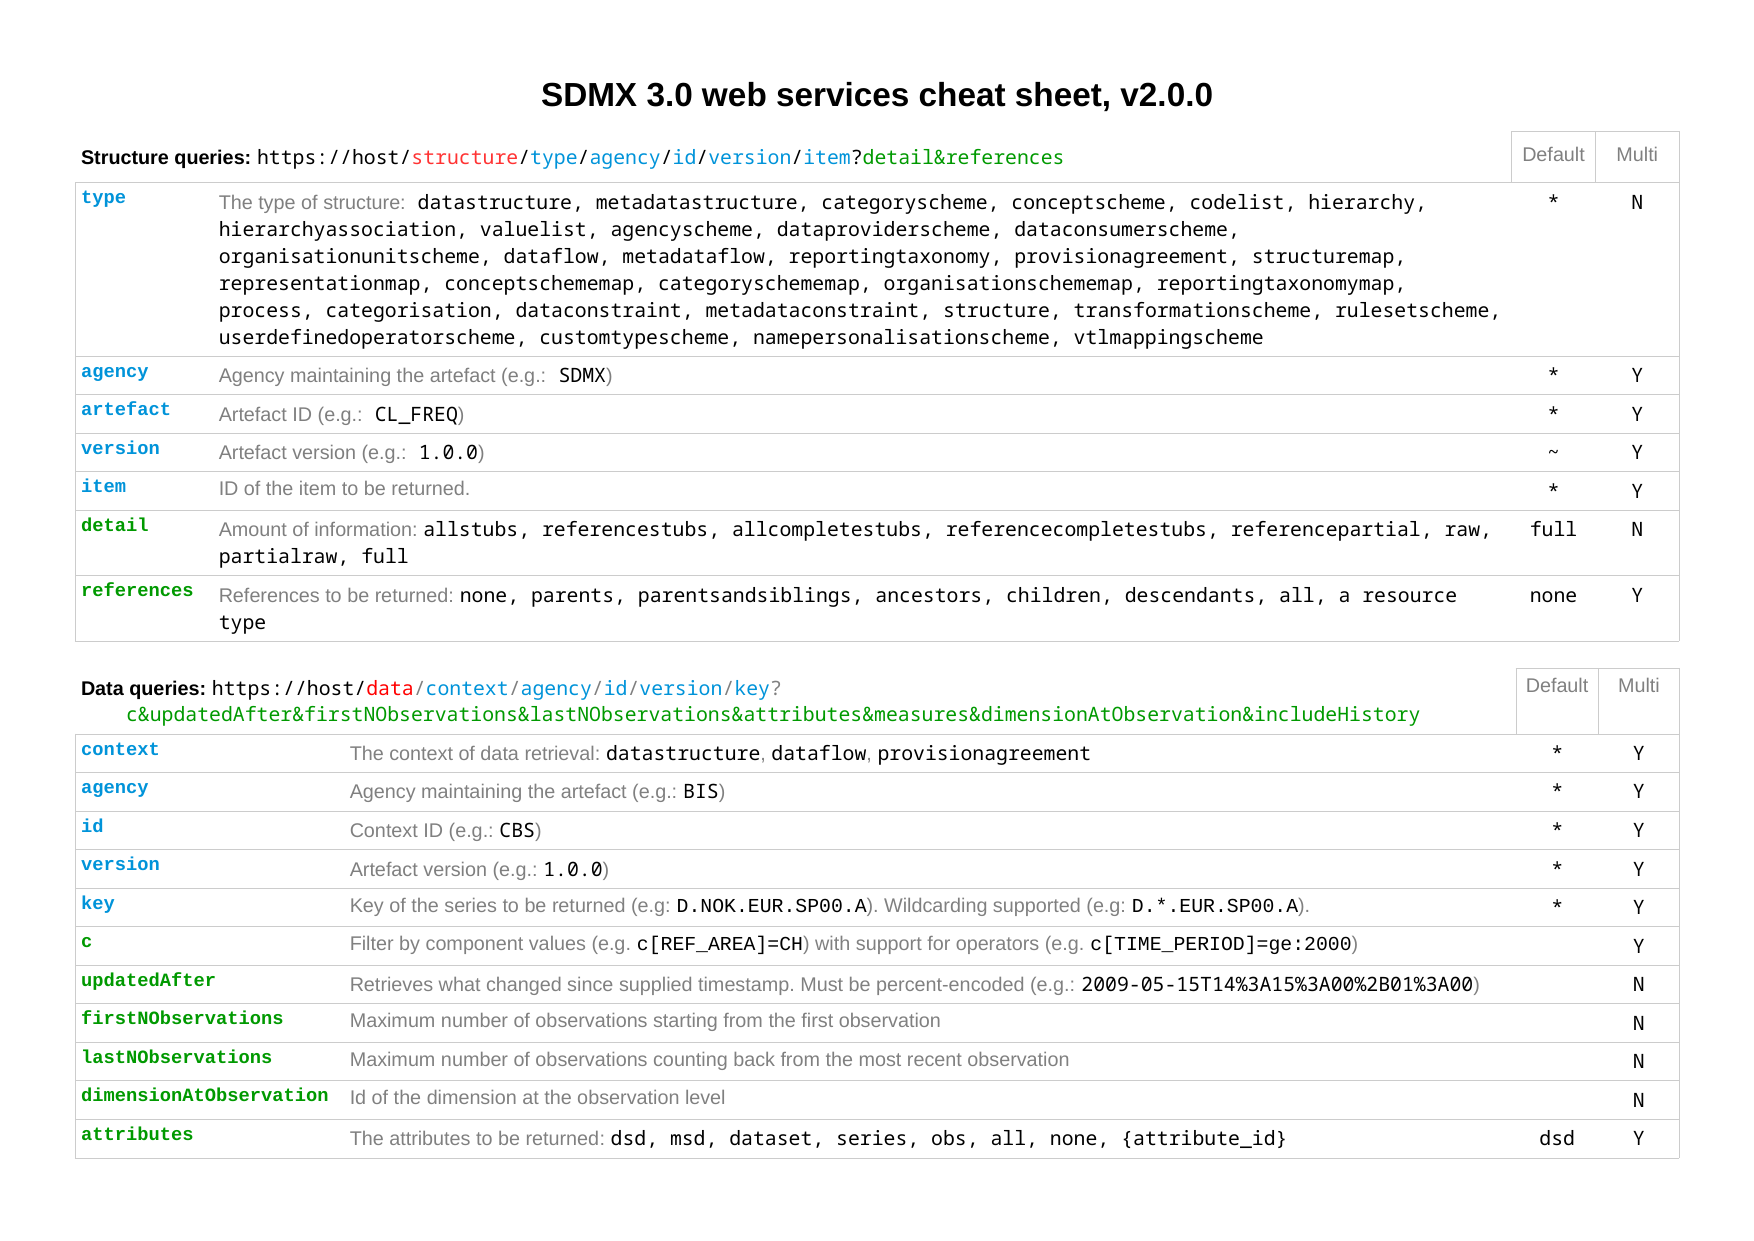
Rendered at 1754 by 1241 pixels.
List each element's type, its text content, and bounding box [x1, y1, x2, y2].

table_cell [1516, 1004, 1598, 1042]
table_cell attributes [76, 1120, 344, 1157]
table_cell Retrieves what changed since supplied timestamp. Must be percent-encoded (e.g.: 2009-05-15T14%3A15%3A00%2B01%3A00) [344, 966, 1516, 1003]
table_cell N [1598, 1004, 1679, 1042]
table_cell id [76, 812, 344, 849]
table_cell The context of data retrieval: datastructure, dataflow, provisionagreement [344, 735, 1516, 772]
table_cell artefact [76, 395, 213, 433]
table_cell * [1516, 850, 1598, 888]
table_cell Filter by component values (e.g. c[REF_AREA]=CH) with support for operators (e.g. c[TIME_PERIOD]=ge:2000) [344, 927, 1516, 965]
table_cell dimensionAtObservation [76, 1081, 344, 1119]
table_header Default [1517, 669, 1598, 733]
table_cell The attributes to be returned: dsd, msd, dataset, series, obs, all, none, {attribute_id} [344, 1120, 1516, 1157]
table_cell * [1511, 357, 1595, 394]
table_cell none [1511, 576, 1595, 641]
table_cell dsd [1516, 1120, 1598, 1157]
table_cell [1516, 1081, 1598, 1119]
table_cell key [76, 889, 344, 926]
table_cell Y [1598, 773, 1679, 811]
table_cell Y [1598, 1120, 1679, 1157]
table_cell Maximum number of observations starting from the first observation [344, 1004, 1516, 1042]
table_header Data queries: https://host/data/context/agency/id/version/key?c&updatedAfter&firstNObservations&lastNObservations&attributes&measures&dimensionAtObservation&includeHistory [75, 668, 1516, 733]
table_cell Maximum number of observations counting back from the most recent observation [344, 1043, 1516, 1080]
table_cell * [1516, 889, 1598, 926]
table_cell [1516, 966, 1598, 1003]
table_cell context [76, 735, 344, 772]
table_header Multi [1596, 132, 1679, 182]
table_header Multi [1599, 669, 1679, 733]
table_cell [1516, 1043, 1598, 1080]
table_cell N [1598, 1043, 1679, 1080]
table_cell * [1511, 183, 1595, 356]
table_cell N [1598, 966, 1679, 1003]
table_cell full [1511, 511, 1595, 575]
table_cell item [76, 472, 213, 510]
table_cell type [76, 183, 213, 356]
table_header Structure queries: https://host/structure/type/agency/id/version/item?detail&references [75, 131, 1511, 182]
table_cell The type of structure: datastructure, metadatastructure, categoryscheme, conceptscheme, codelist, hierarchy, hierarchyassociation, valuelist, agencyscheme, dataproviderscheme, dataconsumerscheme, organisationunitscheme, dataflow, metadataflow, reportingtaxonomy, provisionagreement, structuremap, representationmap, conceptschememap, categoryschememap, organisationschememap, reportingtaxonomymap, process, categorisation, dataconstraint, metadataconstraint, structure, transformationscheme, rulesetscheme, userdefinedoperatorscheme, customtypescheme, namepersonalisationscheme, vtlmappingscheme [213, 183, 1511, 356]
table_cell ~ [1511, 434, 1595, 471]
table_cell [1516, 927, 1598, 965]
table_cell Agency maintaining the artefact (e.g.: BIS) [344, 773, 1516, 811]
table_cell ID of the item to be returned. [213, 472, 1511, 510]
table_cell * [1511, 472, 1595, 510]
table_cell Y [1595, 395, 1679, 433]
table_cell Key of the series to be returned (e.g: D.NOK.EUR.SP00.A). Wildcarding supported (e.g: D.*.EUR.SP00.A). [344, 889, 1516, 926]
table_cell lastNObservations [76, 1043, 344, 1080]
table_cell Amount of information: allstubs, referencestubs, allcompletestubs, referencecompletestubs, referencepartial, raw, partialraw, full [213, 511, 1511, 575]
title SDMX 3.0 web services cheat sheet, v2.0.0 [75, 75, 1679, 113]
table_cell Context ID (e.g.: CBS) [344, 812, 1516, 849]
table_cell Y [1595, 472, 1679, 510]
table_cell Agency maintaining the artefact (e.g.: SDMX) [213, 357, 1511, 394]
table_header Default [1512, 132, 1595, 182]
table_cell Y [1595, 434, 1679, 471]
table_cell Artefact version (e.g.: 1.0.0) [213, 434, 1511, 471]
table_cell * [1516, 773, 1598, 811]
table_cell Y [1595, 357, 1679, 394]
table_cell * [1516, 735, 1598, 772]
table_cell updatedAfter [76, 966, 344, 1003]
table_cell version [76, 434, 213, 471]
table_cell version [76, 850, 344, 888]
table_cell Y [1598, 889, 1679, 926]
table_cell references [76, 576, 213, 641]
table_cell Y [1598, 850, 1679, 888]
table_cell firstNObservations [76, 1004, 344, 1042]
table_cell Y [1598, 927, 1679, 965]
table_cell Y [1598, 735, 1679, 772]
table_cell detail [76, 511, 213, 575]
table_cell * [1516, 812, 1598, 849]
table_cell N [1595, 183, 1679, 356]
table_cell Y [1598, 812, 1679, 849]
table_cell N [1598, 1081, 1679, 1119]
table_cell agency [76, 357, 213, 394]
table_cell Id of the dimension at the observation level [344, 1081, 1516, 1119]
table_cell Y [1595, 576, 1679, 641]
table_cell References to be returned: none, parents, parentsandsiblings, ancestors, children, descendants, all, a resource type [213, 576, 1511, 641]
table_cell N [1595, 511, 1679, 575]
table_cell agency [76, 773, 344, 811]
table_cell c [76, 927, 344, 965]
table_cell * [1511, 395, 1595, 433]
table_cell Artefact ID (e.g.: CL_FREQ) [213, 395, 1511, 433]
table_cell Artefact version (e.g.: 1.0.0) [344, 850, 1516, 888]
